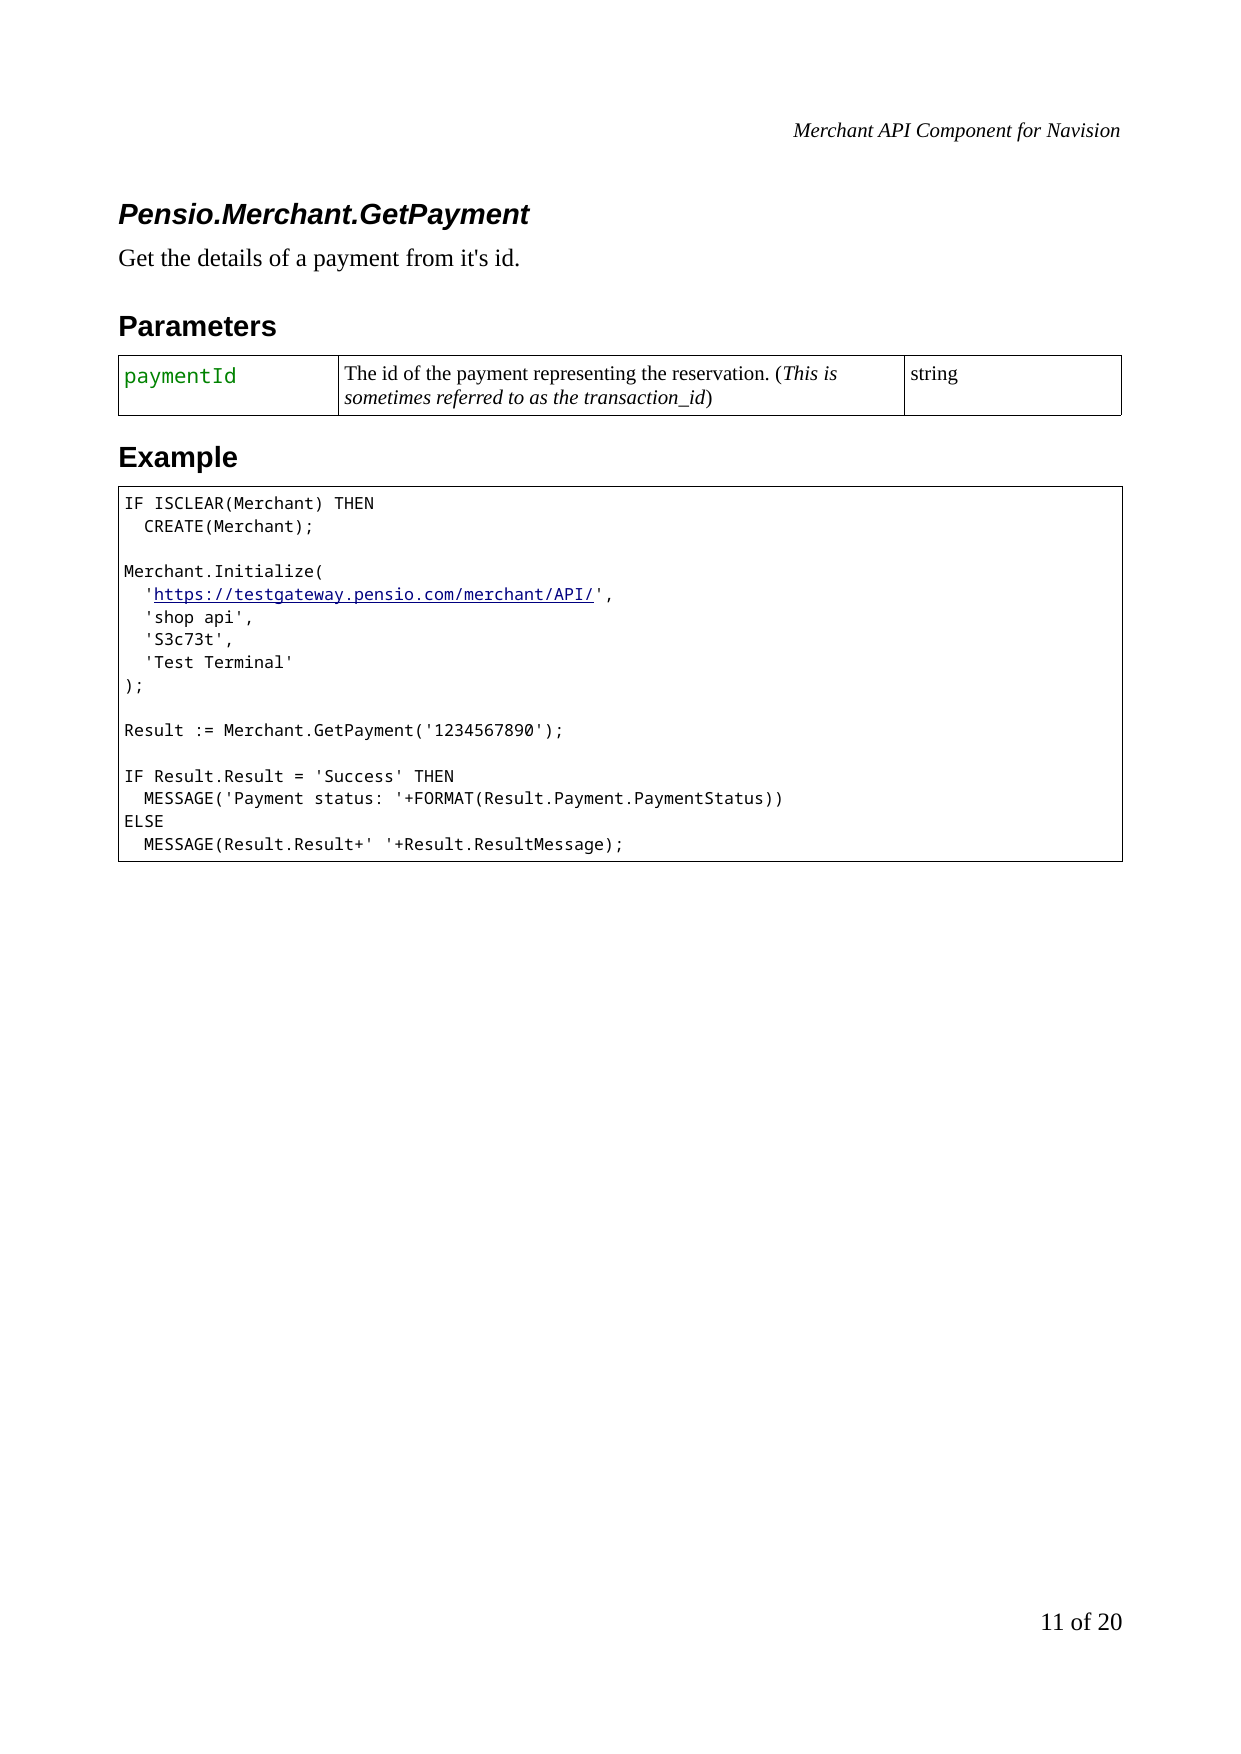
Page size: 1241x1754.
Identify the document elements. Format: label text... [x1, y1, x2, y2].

subtitle Example [118, 440, 1122, 473]
text Get the details of a payment from it's id. [118, 243, 1122, 271]
table_header paymentId [119, 356, 338, 415]
table_header The id of the payment representing the reservation. (This is sometimes referred to as the transaction_id) [339, 356, 904, 415]
table_header IF ISCLEAR(Merchant) THEN CREATE(Merchant); Merchant.Initialize( 'https://testgateway.pensio.com/merchant/API/', 'shop api', 'S3c73t', 'Test Terminal' ); Result := Merchant.GetPayment('1234567890'); IF Result.Result = 'Success' THEN MESSAGE('Payment status: '+FORMAT(Result.Payment.PaymentStatus)) ELSE MESSAGE(Result.Result+' '+Result.ResultMessage); [119, 487, 1122, 861]
table_header string [905, 356, 1121, 415]
subtitle Pensio.Merchant.GetPayment [118, 197, 1122, 230]
subtitle Parameters [118, 309, 1122, 342]
